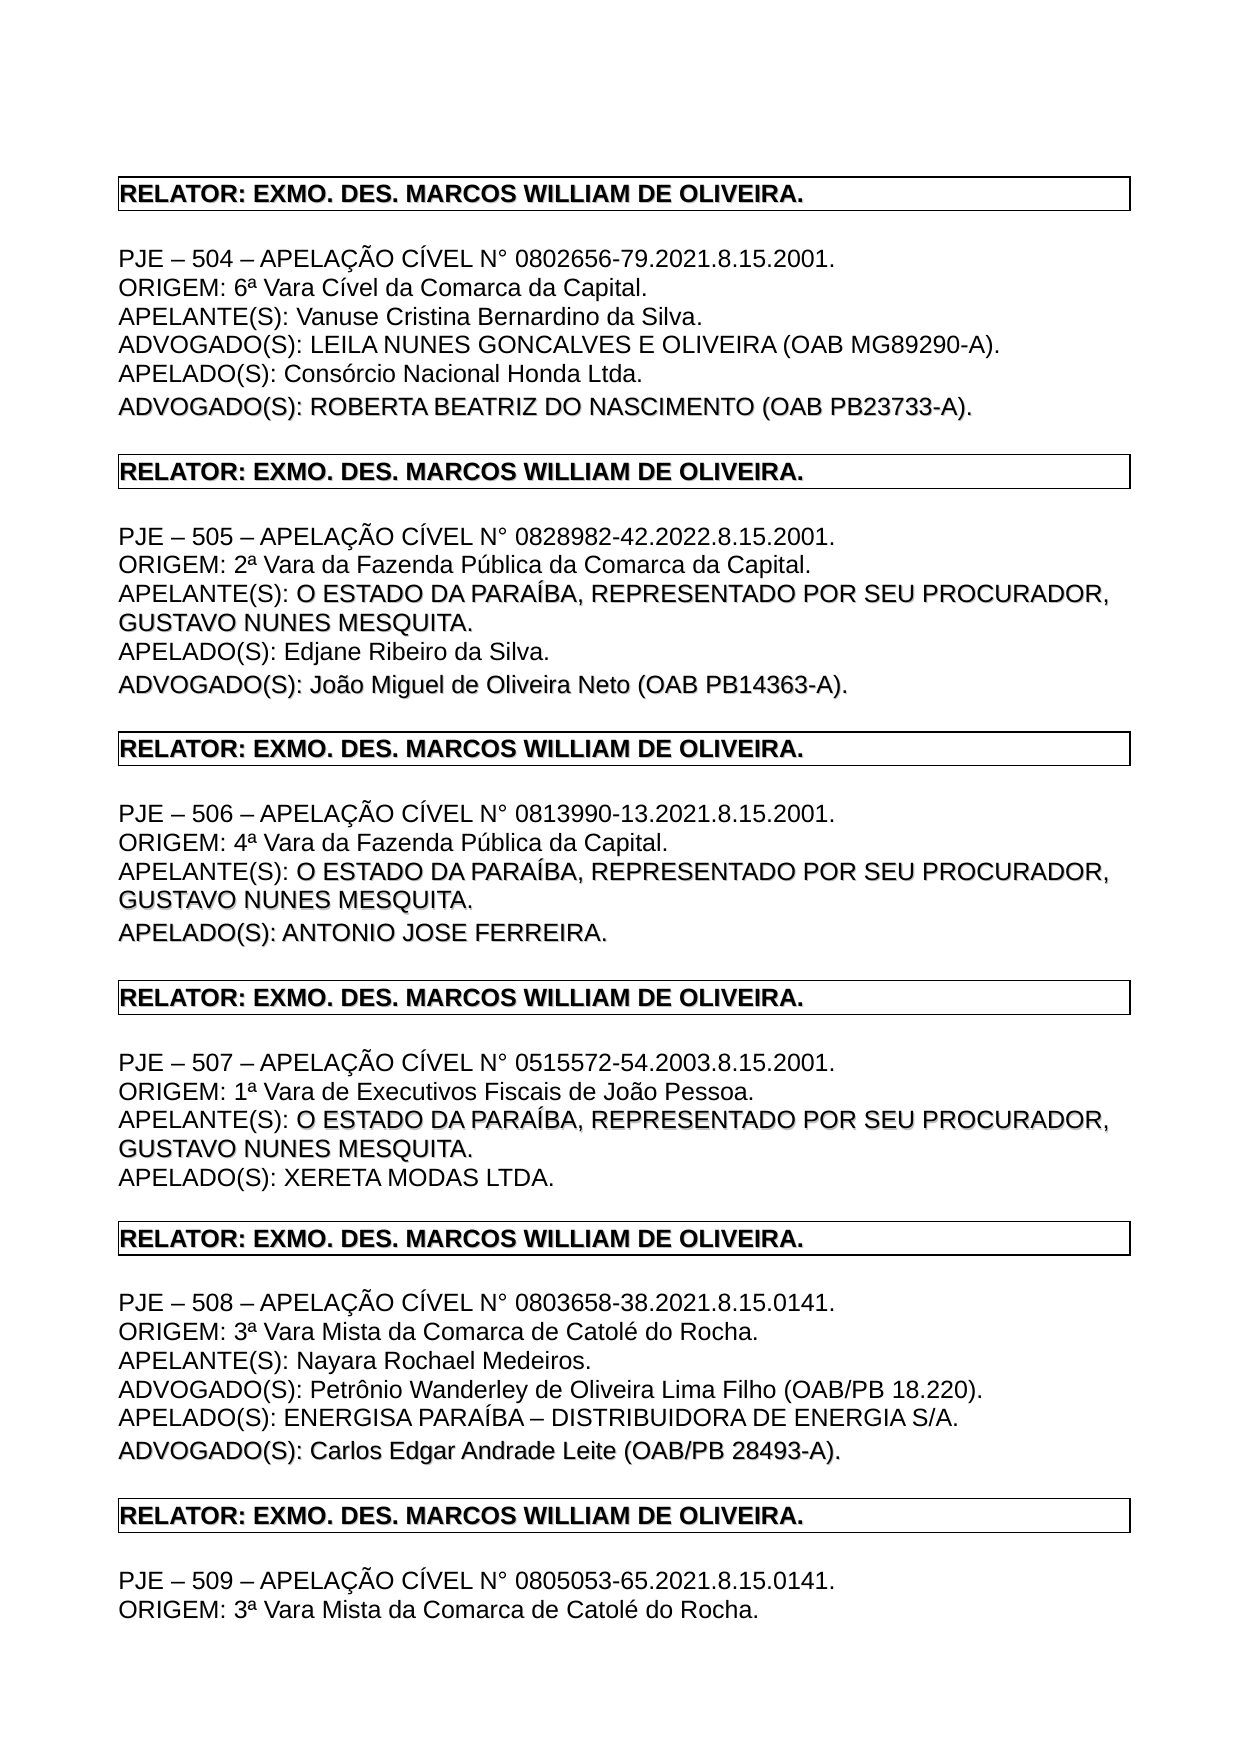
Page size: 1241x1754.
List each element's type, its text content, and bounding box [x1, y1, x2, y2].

text APELANTE(S): O ESTADO DA PARAÍBA, REPRESENTADO POR SEU PROCURADOR, GUSTAVO NUNES MESQUITA. [118, 857, 1122, 914]
text APELADO(S): Consórcio Nacional Honda Ltda. [118, 359, 1122, 388]
text ORIGEM: 2ª Vara da Fazenda Pública da Comarca da Capital. [118, 551, 1122, 579]
text RELATOR: EXMO. DES. MARCOS WILLIAM DE OLIVEIRA. [119, 455, 1129, 488]
text PJE – 504 – APELAÇÃO CÍVEL N° 0802656-79.2021.8.15.2001. [118, 244, 1122, 273]
text PJE – 507 – APELAÇÃO CÍVEL N° 0515572-54.2003.8.15.2001. [118, 1048, 1122, 1077]
text ADVOGADO(S): ROBERTA BEATRIZ DO NASCIMENTO (OAB PB23733-A). [118, 392, 1131, 421]
text APELADO(S): Edjane Ribeiro da Silva. [118, 637, 1122, 666]
text ADVOGADO(S): LEILA NUNES GONCALVES E OLIVEIRA (OAB MG89290-A). [118, 331, 1122, 359]
text ADVOGADO(S): Petrônio Wanderley de Oliveira Lima Filho (OAB/PB 18.220). [118, 1375, 1122, 1403]
text ADVOGADO(S): João Miguel de Oliveira Neto (OAB PB14363-A). [118, 670, 1131, 698]
text RELATOR: EXMO. DES. MARCOS WILLIAM DE OLIVEIRA. [119, 178, 1129, 210]
text RELATOR: EXMO. DES. MARCOS WILLIAM DE OLIVEIRA. [119, 733, 1129, 765]
text RELATOR: EXMO. DES. MARCOS WILLIAM DE OLIVEIRA. [119, 1499, 1129, 1532]
text PJE – 508 – APELAÇÃO CÍVEL N° 0803658-38.2021.8.15.0141. [118, 1288, 1122, 1317]
text ORIGEM: 4ª Vara da Fazenda Pública da Capital. [118, 828, 1122, 857]
text ADVOGADO(S): Carlos Edgar Andrade Leite (OAB/PB 28493-A). [118, 1436, 1131, 1465]
text APELANTE(S): O ESTADO DA PARAÍBA, REPRESENTADO POR SEU PROCURADOR, GUSTAVO NUNES MESQUITA. [118, 1106, 1122, 1163]
text ORIGEM: 3ª Vara Mista da Comarca de Catolé do Rocha. [118, 1317, 1122, 1346]
text ORIGEM: 6ª Vara Cível da Comarca da Capital. [118, 273, 1122, 302]
text ORIGEM: 1ª Vara de Executivos Fiscais de João Pessoa. [118, 1077, 1122, 1106]
text APELADO(S): XERETA MODAS LTDA. [118, 1163, 1122, 1192]
text APELANTE(S): O ESTADO DA PARAÍBA, REPRESENTADO POR SEU PROCURADOR, GUSTAVO NUNES MESQUITA. [118, 579, 1122, 637]
text PJE – 506 – APELAÇÃO CÍVEL N° 0813990-13.2021.8.15.2001. [118, 799, 1122, 828]
text APELADO(S): ANTONIO JOSE FERREIRA. [118, 918, 1131, 947]
text PJE – 505 – APELAÇÃO CÍVEL N° 0828982-42.2022.8.15.2001. [118, 522, 1122, 551]
text APELANTE(S): Vanuse Cristina Bernardino da Silva. [118, 302, 1122, 331]
text APELADO(S): ENERGISA PARAÍBA – DISTRIBUIDORA DE ENERGIA S/A. [118, 1403, 1122, 1432]
text RELATOR: EXMO. DES. MARCOS WILLIAM DE OLIVEIRA. [119, 981, 1129, 1014]
text PJE – 509 – APELAÇÃO CÍVEL N° 0805053-65.2021.8.15.0141. [118, 1566, 1122, 1595]
text RELATOR: EXMO. DES. MARCOS WILLIAM DE OLIVEIRA. [119, 1222, 1129, 1254]
text ORIGEM: 3ª Vara Mista da Comarca de Catolé do Rocha. [118, 1595, 1122, 1623]
text APELANTE(S): Nayara Rochael Medeiros. [118, 1346, 1122, 1375]
